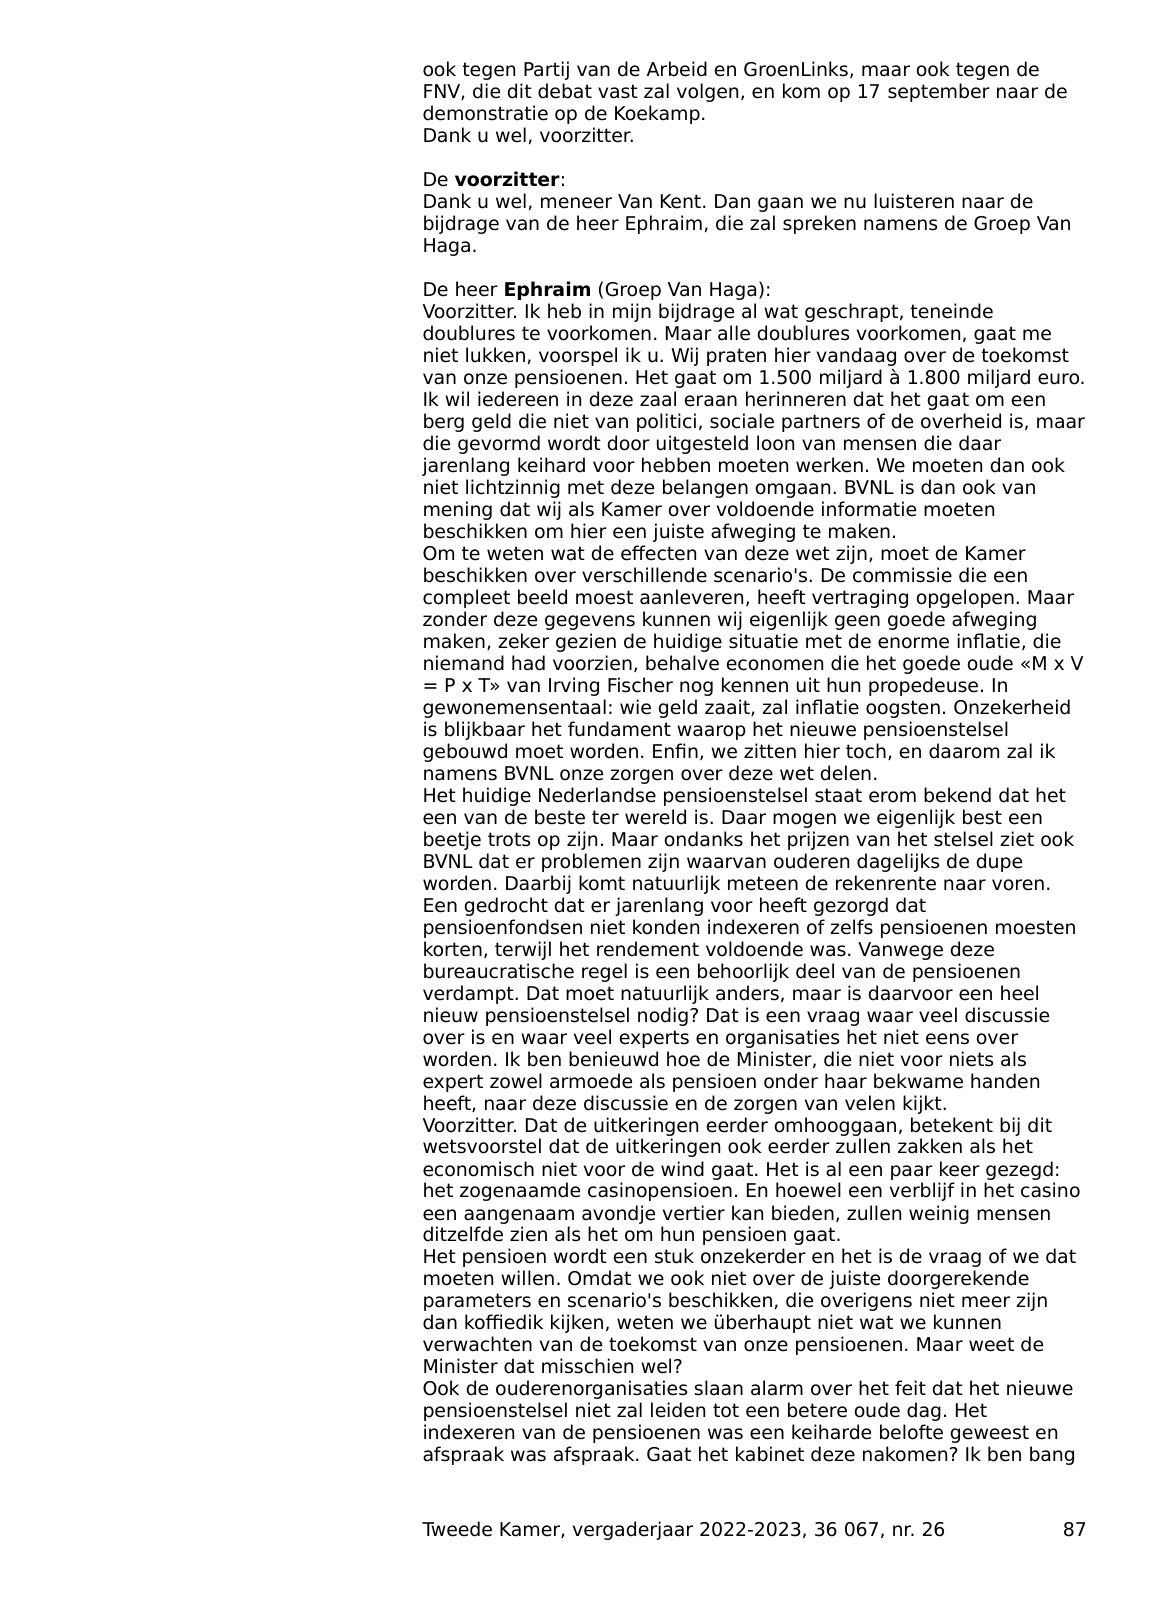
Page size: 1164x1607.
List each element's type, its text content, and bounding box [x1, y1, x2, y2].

text Dank u wel, meneer Van Kent. Dan gaan we nu luisteren naar de bijdrage van de heer Ephraim, die zal spreken namens de Groep Van Haga. [422, 191, 1087, 257]
text Het pensioen wordt een stuk onzekerder en het is de vraag of we dat moeten willen. Omdat we ook niet over de juiste doorgerekende parameters en scenario's beschikken, die overigens niet meer zijn dan koffiedik kijken, weten we überhaupt niet wat we kunnen verwachten van de toekomst van onze pensioenen. Maar weet de Minister dat misschien wel? [422, 1246, 1087, 1378]
text De voorzitter: [422, 169, 1087, 191]
text Dank u wel, voorzitter. [422, 125, 1087, 147]
text Om te weten wat de effecten van deze wet zijn, moet de Kamer beschikken over verschillende scenario's. De commissie die een compleet beeld moest aanleveren, heeft vertraging opgelopen. Maar zonder deze gegevens kunnen wij eigenlijk geen goede afweging maken, zeker gezien de huidige situatie met de enorme inflatie, die niemand had voorzien, behalve economen die het goede oude «M x V = P x T» van Irving Fischer nog kennen uit hun propedeuse. In gewonemensentaal: wie geld zaait, zal inflatie oogsten. Onzekerheid is blijkbaar het fundament waarop het nieuwe pensioenstelsel gebouwd moet worden. Enfin, we zitten hier toch, en daarom zal ik namens BVNL onze zorgen over deze wet delen. [422, 543, 1087, 785]
text De heer Ephraim (Groep Van Haga): [422, 279, 1087, 301]
text Voorzitter. Dat de uitkeringen eerder omhooggaan, betekent bij dit wetsvoorstel dat de uitkeringen ook eerder zullen zakken als het economisch niet voor de wind gaat. Het is al een paar keer gezegd: het zogenaamde casinopensioen. En hoewel een verblijf in het casino een aangenaam avondje vertier kan bieden, zullen weinig mensen ditzelfde zien als het om hun pensioen gaat. [422, 1114, 1087, 1246]
text ook tegen Partij van de Arbeid en GroenLinks, maar ook tegen de FNV, die dit debat vast zal volgen, en kom op 17 september naar de demonstratie op de Koekamp. [422, 59, 1087, 125]
text Het huidige Nederlandse pensioenstelsel staat erom bekend dat het een van de beste ter wereld is. Daar mogen we eigenlijk best een beetje trots op zijn. Maar ondanks het prijzen van het stelsel ziet ook BVNL dat er problemen zijn waarvan ouderen dagelijks de dupe worden. Daarbij komt natuurlijk meteen de rekenrente naar voren. Een gedrocht dat er jarenlang voor heeft gezorgd dat pensioenfondsen niet konden indexeren of zelfs pensioenen moesten korten, terwijl het rendement voldoende was. Vanwege deze bureaucratische regel is een behoorlijk deel van de pensioenen verdampt. Dat moet natuurlijk anders, maar is daarvoor een heel nieuw pensioenstelsel nodig? Dat is een vraag waar veel discussie over is en waar veel experts en organisaties het niet eens over worden. Ik ben benieuwd hoe de Minister, die niet voor niets als expert zowel armoede als pensioen onder haar bekwame handen heeft, naar deze discussie en de zorgen van velen kijkt. [422, 785, 1087, 1114]
text Ook de ouderenorganisaties slaan alarm over het feit dat het nieuwe pensioenstelsel niet zal leiden tot een betere oude dag. Het indexeren van de pensioenen was een keiharde belofte geweest en afspraak was afspraak. Gaat het kabinet deze nakomen? Ik ben bang [422, 1378, 1087, 1466]
text Voorzitter. Ik heb in mijn bijdrage al wat geschrapt, teneinde doublures te voorkomen. Maar alle doublures voorkomen, gaat me niet lukken, voorspel ik u. Wij praten hier vandaag over de toekomst van onze pensioenen. Het gaat om 1.500 miljard à 1.800 miljard euro. Ik wil iedereen in deze zaal eraan herinneren dat het gaat om een berg geld die niet van politici, sociale partners of de overheid is, maar die gevormd wordt door uitgesteld loon van mensen die daar jarenlang keihard voor hebben moeten werken. We moeten dan ook niet lichtzinnig met deze belangen omgaan. BVNL is dan ook van mening dat wij als Kamer over voldoende informatie moeten beschikken om hier een juiste afweging te maken. [422, 301, 1087, 543]
